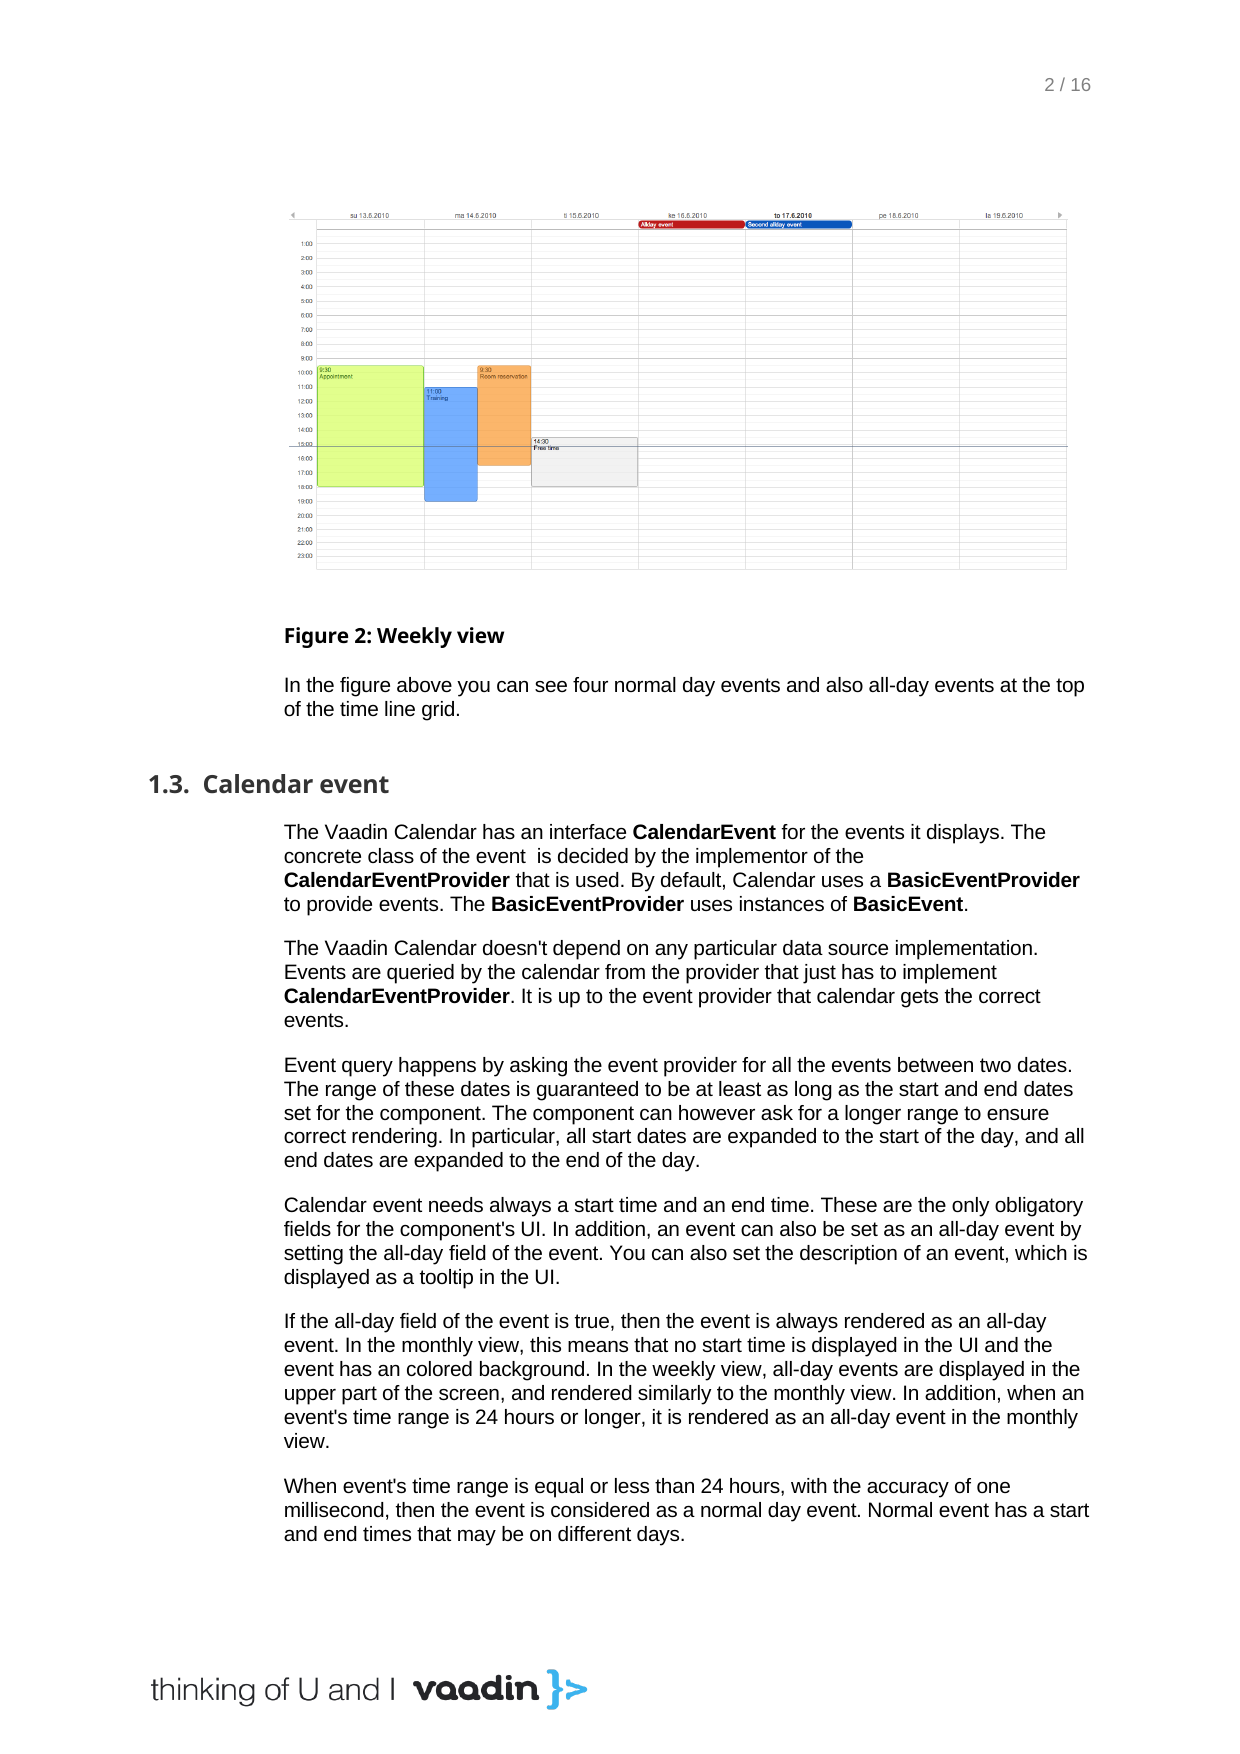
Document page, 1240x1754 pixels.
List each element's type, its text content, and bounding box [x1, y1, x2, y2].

text The Vaadin Calendar doesn't depend on any particular data source implementation. Events are queried by the calendar from the provider that just has to implement CalendarEventProvider. It is up to the event provider that calendar gets the correct events. [283, 936, 1091, 1032]
text In the figure above you can see four normal day events and also all-day events at the top of the time line grid. [283, 673, 1091, 721]
picture [284, 206, 1075, 577]
text Calendar event needs always a start time and an end time. These are the only obligatory fields for the component's UI. In addition, an event can also be set as an all-day event by setting the all-day field of the event. You can also set the description of an event, which is displayed as a tooltip in the UI. [283, 1193, 1091, 1289]
picture [150, 1665, 590, 1712]
subtitle Calendar event [148, 767, 1091, 801]
text Figure 2: Weekly view [283, 621, 1091, 649]
text Event query happens by asking the event provider for all the events between two dates. The range of these dates is guaranteed to be at least as long as the start and end dates set for the component. The component can however ask for a longer range to ensure correct rendering. In particular, all start dates are expanded to the start of the day, and all end dates are expanded to the end of the day. [283, 1052, 1091, 1172]
text The Vaadin Calendar has an interface CalendarEvent for the events it displays. The concrete class of the event is decided by the implementor of the CalendarEventProvider that is used. By default, Calendar uses a BasicEventProvider to provide events. The BasicEventProvider uses instances of BasicEvent. [283, 819, 1091, 915]
text If the all-day field of the event is true, then the event is always rendered as an all-day event. In the monthly view, this means that no start time is displayed in the UI and the event has an colored background. In the weekly view, all-day events are displayed in the upper part of the screen, and rendered similarly to the monthly view. In addition, when an event's time range is 24 hours or longer, it is rendered as an all-day event in the monthly view. [283, 1309, 1091, 1453]
text When event's time range is equal or less than 24 hours, with the accuracy of one millisecond, then the event is considered as a normal day event. Normal event has a start and end times that may be on different days. [283, 1474, 1091, 1546]
